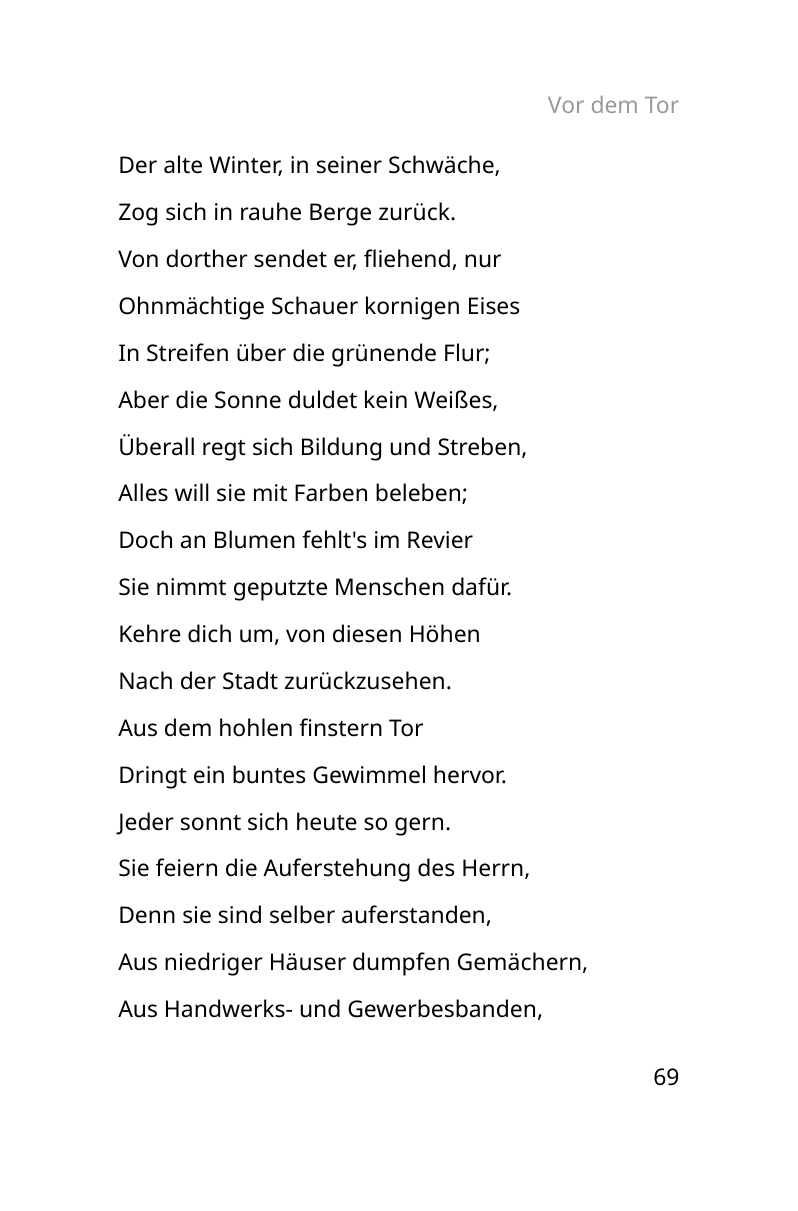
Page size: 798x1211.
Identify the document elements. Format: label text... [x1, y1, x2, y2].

text Der alte Winter, in seiner Schwäche, Zog sich in rauhe Berge zurück. Von dorther sendet er, fliehend, nur Ohnmächtige Schauer kornigen Eises In Streifen über die grünende Flur; Aber die Sonne duldet kein Weißes, Überall regt sich Bildung und Streben, Alles will sie mit Farben beleben; Doch an Blumen fehlt's im Revier Sie nimmt geputzte Menschen dafür. Kehre dich um, von diesen Höhen Nach der Stadt zurückzusehen. Aus dem hohlen finstern Tor Dringt ein buntes Gewimmel hervor. Jeder sonnt sich heute so gern. Sie feiern die Auferstehung des Herrn, Denn sie sind selber auferstanden, Aus niedriger Häuser dumpfen Gemächern, Aus Handwerks- und Gewerbesbanden, [118, 149, 679, 1024]
